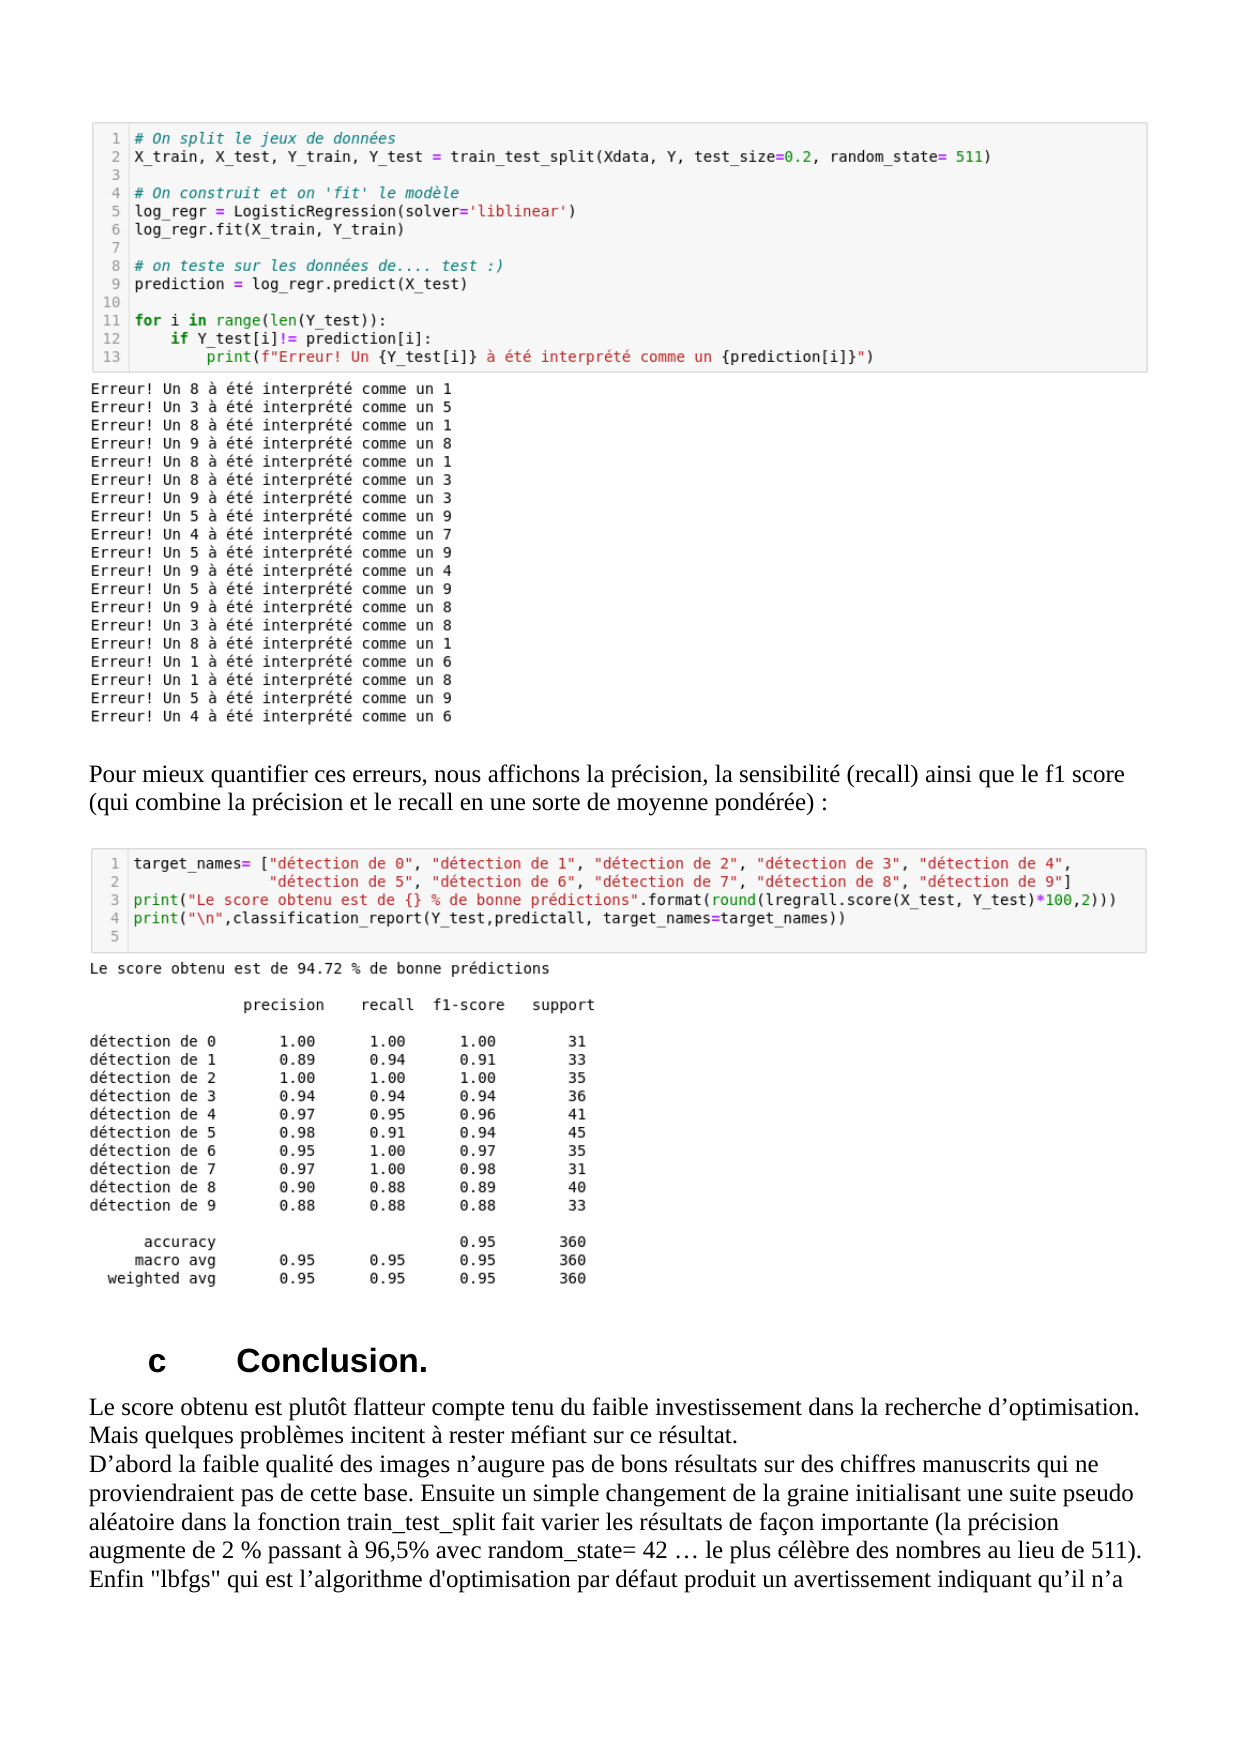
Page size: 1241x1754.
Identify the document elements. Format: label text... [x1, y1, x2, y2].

text Le score obtenu est plutôt flatteur compte tenu du faible investissement dans la recherche d’optimisation. Mais quelques problèmes incitent à rester méfiant sur ce résultat. [88, 1392, 1152, 1449]
picture [88, 118, 1152, 730]
picture [88, 845, 1152, 1291]
subtitle Conclusion. [88, 1340, 1152, 1379]
text Pour mieux quantifier ces erreurs, nous affichons la précision, la sensibilité (recall) ainsi que le f1 score (qui combine la précision et le recall en une sorte de moyenne pondérée) : [88, 759, 1152, 816]
text D’abord la faible qualité des images n’augure pas de bons résultats sur des chiffres manuscrits qui ne proviendraient pas de cette base. Ensuite un simple changement de la graine initialisant une suite pseudo aléatoire dans la fonction train_test_split fait varier les résultats de façon importante (la précision augmente de 2 % passant à 96,5% avec random_state= 42 … le plus célèbre des nombres au lieu de 511). Enfin "lbfgs" qui est l’algorithme d'optimisation par défaut produit un avertissement indiquant qu’il n’a [88, 1449, 1152, 1593]
